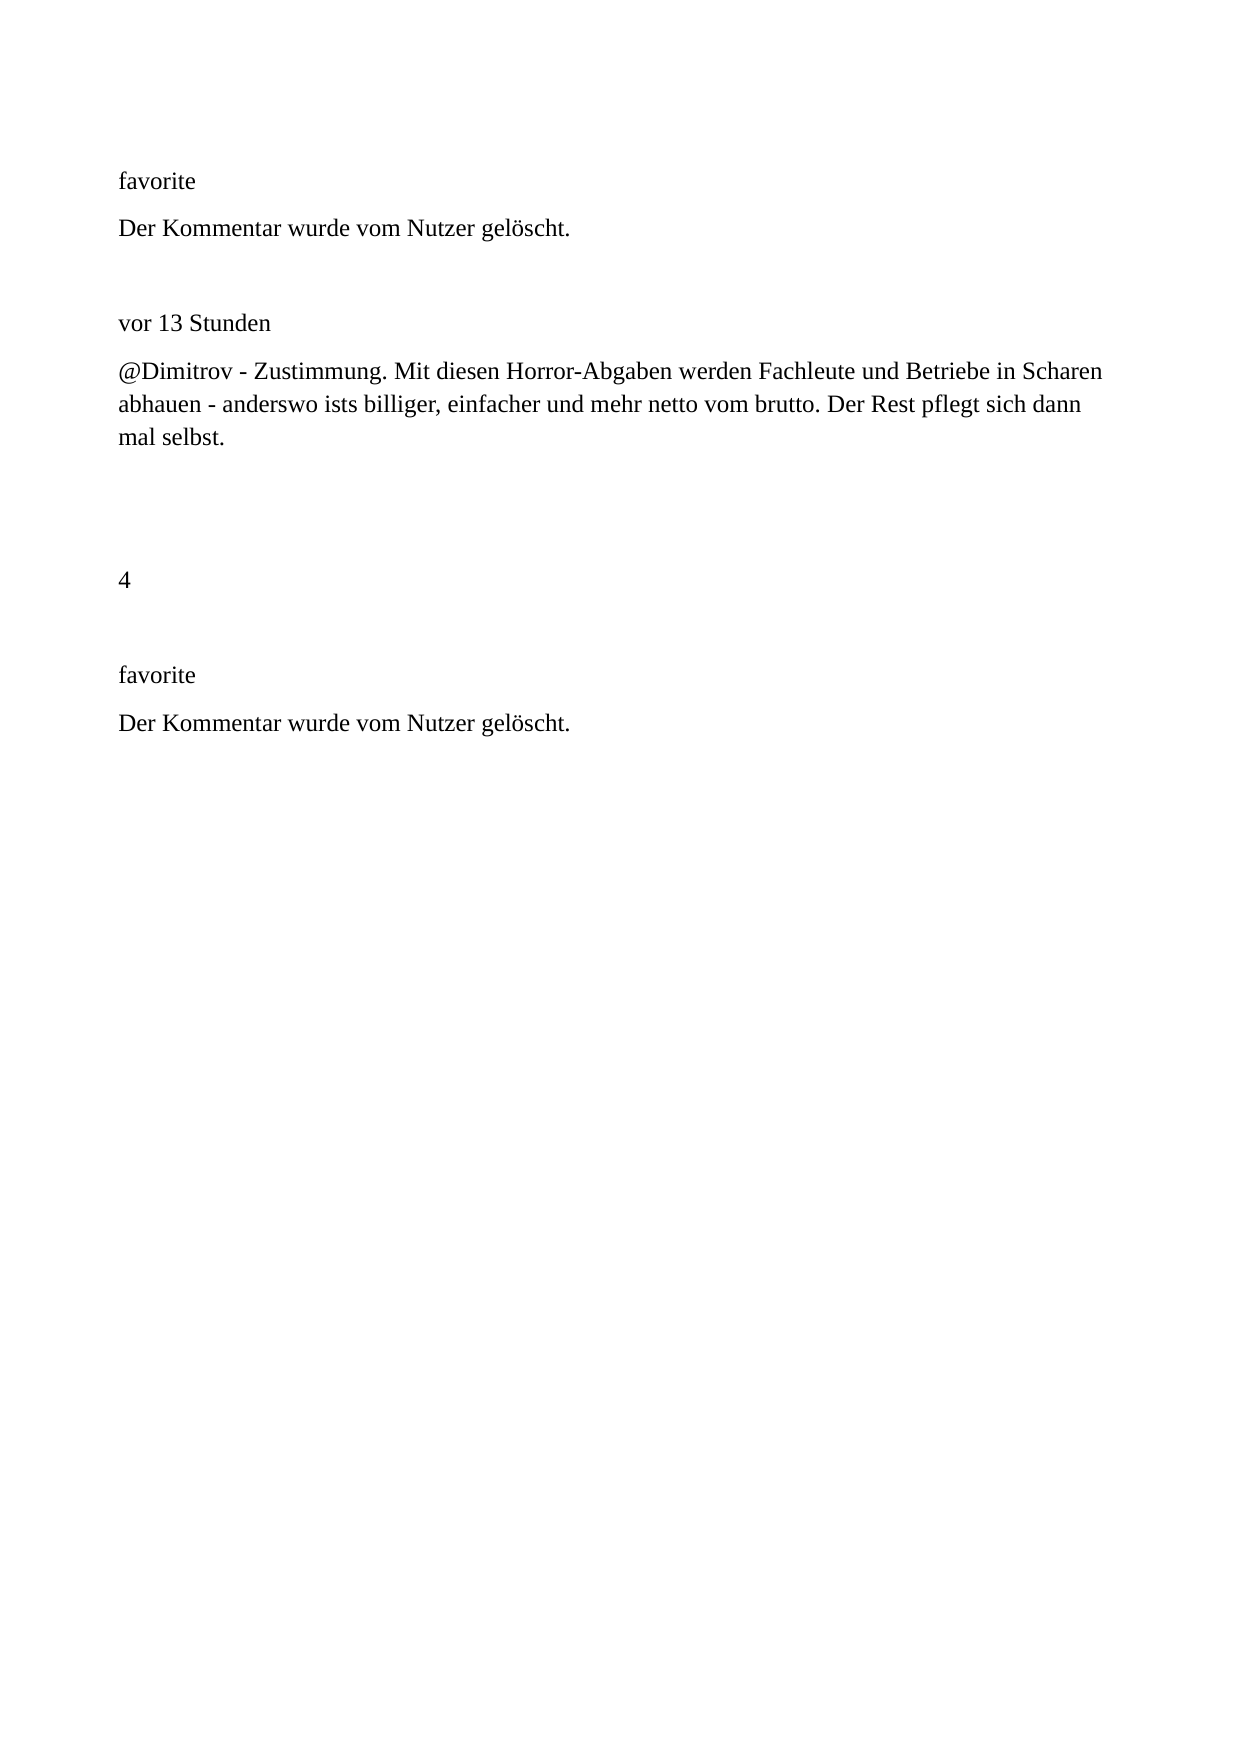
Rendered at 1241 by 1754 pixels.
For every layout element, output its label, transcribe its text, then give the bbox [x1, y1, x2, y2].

text Der Kommentar wurde vom Nutzer gelöscht. [118, 708, 1122, 737]
text @Dimitrov - Zustimmung. Mit diesen Horror-Abgaben werden Fachleute und Betriebe in Scharen abhauen - anderswo ists billiger, einfacher und mehr netto vom brutto. Der Rest pflegt sich dann mal selbst. [118, 356, 1122, 451]
text favorite [118, 660, 1122, 689]
text vor 13 Stunden [118, 308, 1122, 337]
text favorite [118, 166, 1122, 194]
text 4 [118, 565, 1122, 594]
text Der Kommentar wurde vom Nutzer gelöscht. [118, 213, 1122, 242]
